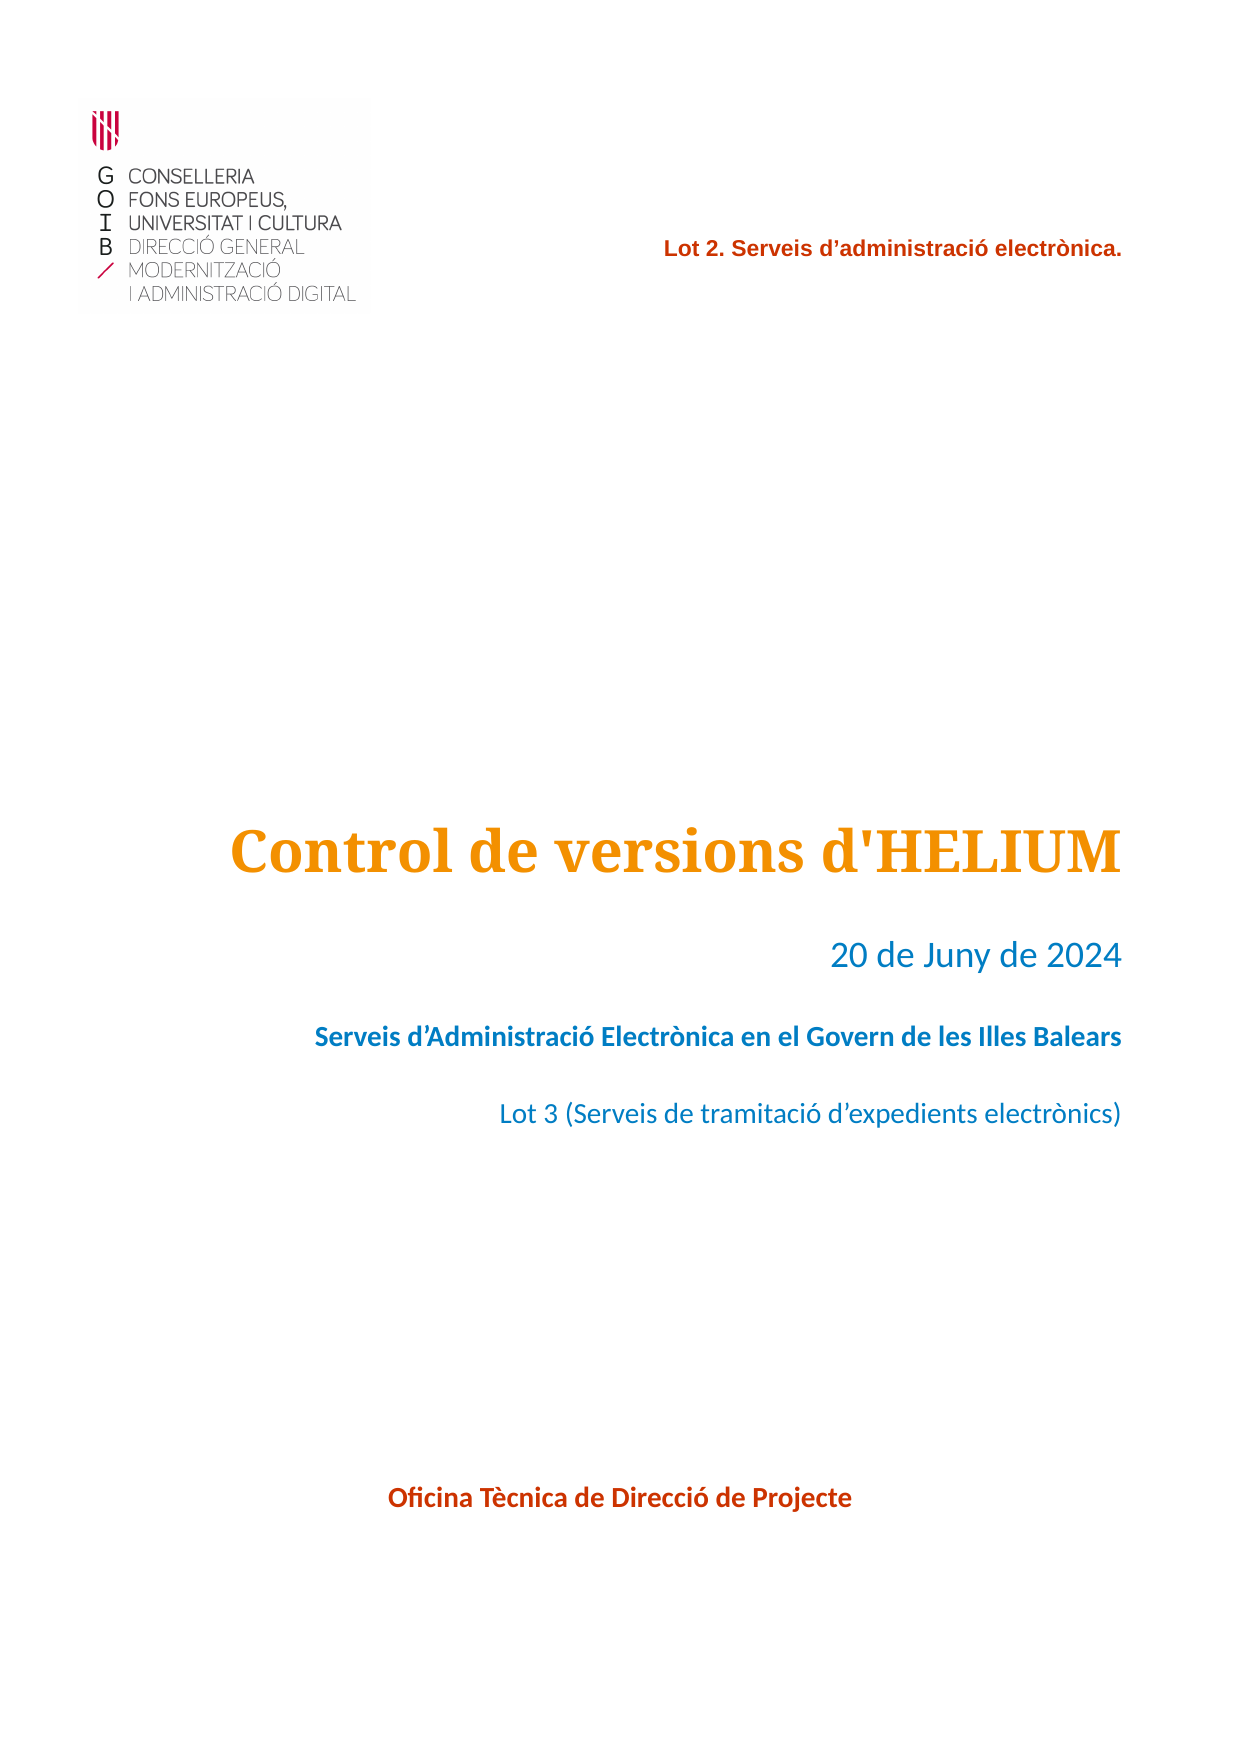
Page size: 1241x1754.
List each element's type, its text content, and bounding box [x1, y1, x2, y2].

text Oficina Tècnica de Direcció de Projecte [118, 1479, 1122, 1515]
text Control de versions d'HELIUM [118, 810, 1122, 889]
text 20 de Juny de 2024 [118, 931, 1122, 977]
text Serveis d’Administració Electrònica en el Govern de les Illes Balears [118, 1018, 1122, 1053]
text Lot 3 (Serveis de tramitació d’expedients electrònics) [118, 1095, 1122, 1130]
text Lot 2. Serveis d’administració electrònica. [371, 232, 1122, 263]
picture [77, 98, 371, 314]
